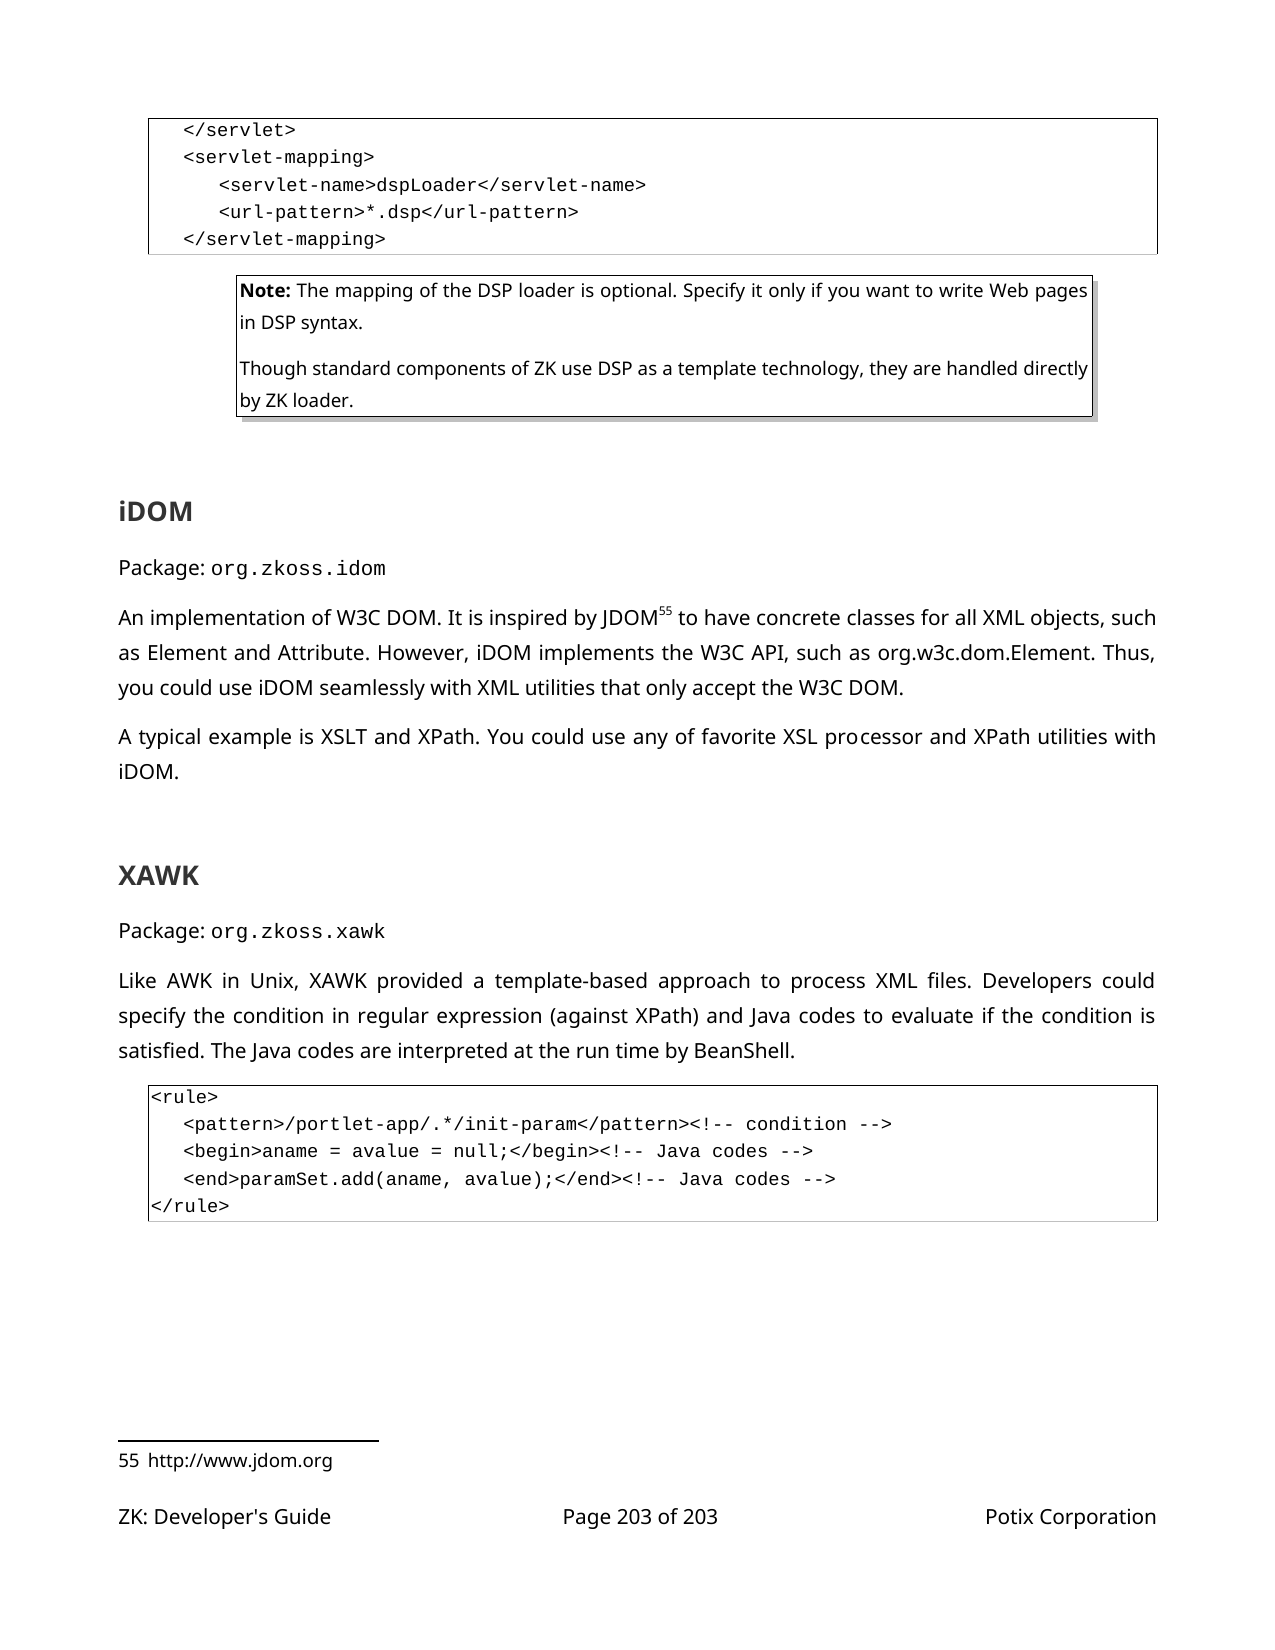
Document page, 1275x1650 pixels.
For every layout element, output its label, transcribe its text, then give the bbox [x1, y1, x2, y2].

text Package: org.zkoss.idom [118, 553, 1157, 582]
text <rule> [149, 1086, 1157, 1109]
text </servlet-mapping> [149, 227, 1157, 254]
text </rule> [149, 1194, 1157, 1221]
text An implementation of W3C DOM. It is inspired by JDOM to have concrete classes for all XML objects, such as Element and Attribute. However, iDOM implements the W3C API, such as org.w3c.dom.Element. Thus, you could use iDOM seamlessly with XML utilities that only accept the W3C DOM. [118, 603, 1157, 701]
text <end>paramSet.add(aname, avalue);</end><!-- Java codes --> [149, 1167, 1157, 1191]
text Like AWK in Unix, XAWK provided a template-based approach to process XML files. Developers could specify the condition in regular expression (against XPath) and Java codes to evaluate if the condition is satisfied. The Java codes are interpreted at the run time by BeanShell. [118, 966, 1157, 1064]
text Note: The mapping of the DSP loader is optional. Specify it only if you want to write Web pages in DSP syntax. [237, 276, 1092, 335]
text <url-pattern>*.dsp</url-pattern> [149, 200, 1157, 224]
text <servlet-mapping> [149, 145, 1157, 169]
text <pattern>/portlet-app/.*/init-param</pattern><!-- condition --> [149, 1112, 1157, 1136]
text <begin>aname = avalue = null;</begin><!-- Java codes --> [149, 1139, 1157, 1164]
text <servlet-name>dspLoader</servlet-name> [149, 172, 1157, 197]
subtitle XAWK [118, 856, 1157, 893]
text A typical example is XSLT and XPath. You could use any of favorite XSL processor and XPath utilities with iDOM. [118, 722, 1157, 785]
text Package: org.zkoss.xawk [118, 917, 1157, 945]
text Though standard components of ZK use DSP as a template technology, they are handled directly by ZK loader. [237, 353, 1092, 416]
text http://www.jdom.org [118, 1447, 1157, 1473]
subtitle iDOM [118, 493, 1157, 530]
text </servlet> [149, 119, 1157, 142]
